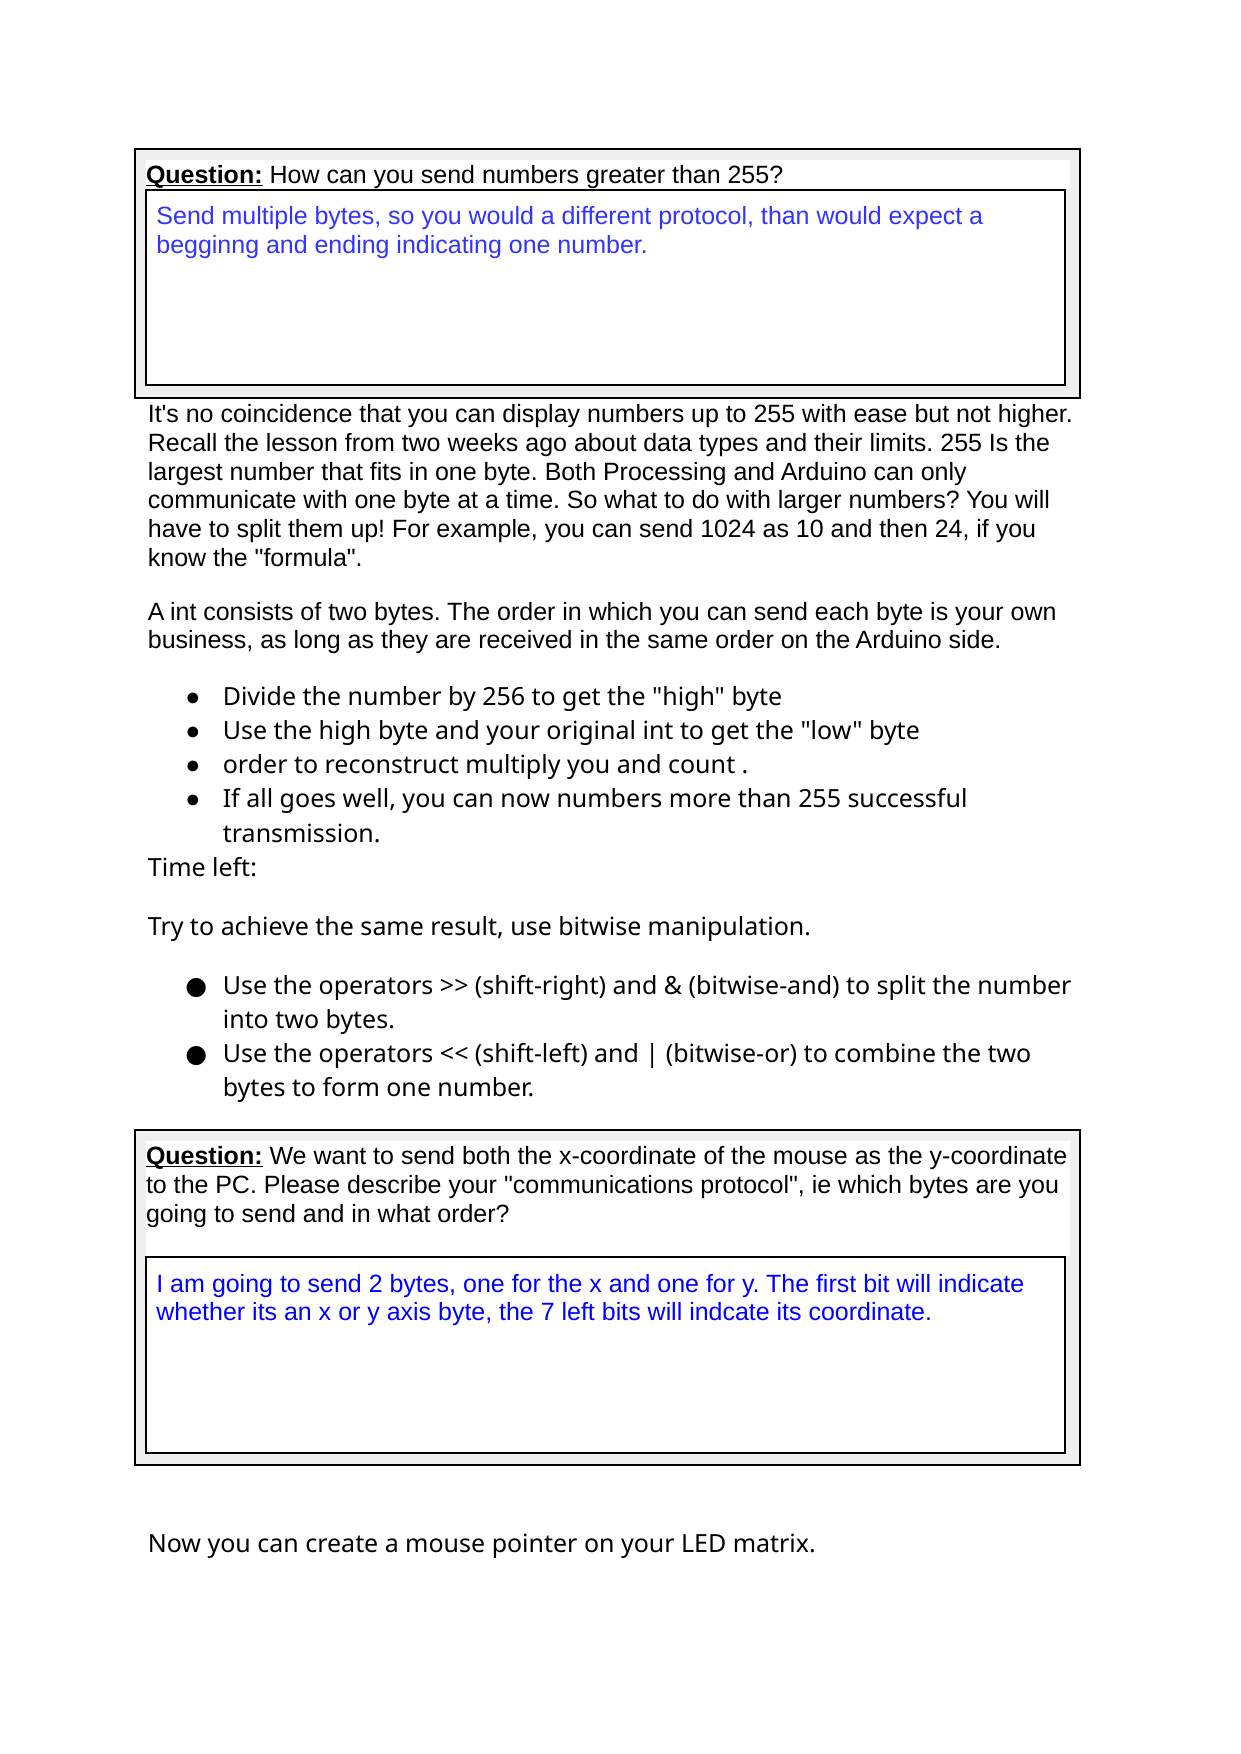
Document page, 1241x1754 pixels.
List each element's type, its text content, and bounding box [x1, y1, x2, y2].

table_header Question: How can you send numbers greater than 255? [136, 150, 1079, 397]
text Now you can create a mouse pointer on your LED matrix. [148, 1525, 1093, 1559]
list Divide the number by 256 to get the "high" byte [185, 679, 1093, 713]
list Use the high byte and your original int to get the "low" byte [185, 713, 1093, 747]
list Use the operators << (shift-left) and | (bitwise-or) to combine the two bytes to form one number. [185, 1036, 1093, 1104]
list Use the operators >> (shift-right) and & (bitwise-and) to split the number into two bytes. [185, 967, 1093, 1036]
text A int consists of two bytes. The order in which you can send each byte is your own business, as long as they are received in the same order on the Arduino side. [148, 596, 1093, 654]
table_header I am going to send 2 bytes, one for the x and one for y. The first bit will indicate whether its an x or y axis byte, the 7 left bits will indcate its coordinate. [147, 1258, 1064, 1452]
text It's no coincidence that you can display numbers up to 255 with ease but not higher. Recall the lesson from two weeks ago about data types and their limits. 255 Is the largest number that fits in one byte. Both Processing and Arduino can only communicate with one byte at a time. So what to do with larger numbers? You will have to split them up! For example, you can send 1024 as 10 and then 24, if you know the "formula". [148, 399, 1093, 571]
text Try to achieve the same result, use bitwise manipulation. [148, 908, 1093, 942]
table_header Question: We want to send both the x-coordinate of the mouse as the y-coordinate to the PC. Please describe your "communications protocol", ie which bytes are you going to send and in what order? [136, 1131, 1079, 1464]
table_header Send multiple bytes, so you would a different protocol, than would expect a begginng and ending indicating one number. [147, 191, 1064, 384]
list If all goes well, you can now numbers more than 255 successful transmission. [185, 781, 1093, 849]
list order to reconstruct multiply you and count . [185, 747, 1093, 781]
text Time left: [148, 849, 1093, 883]
